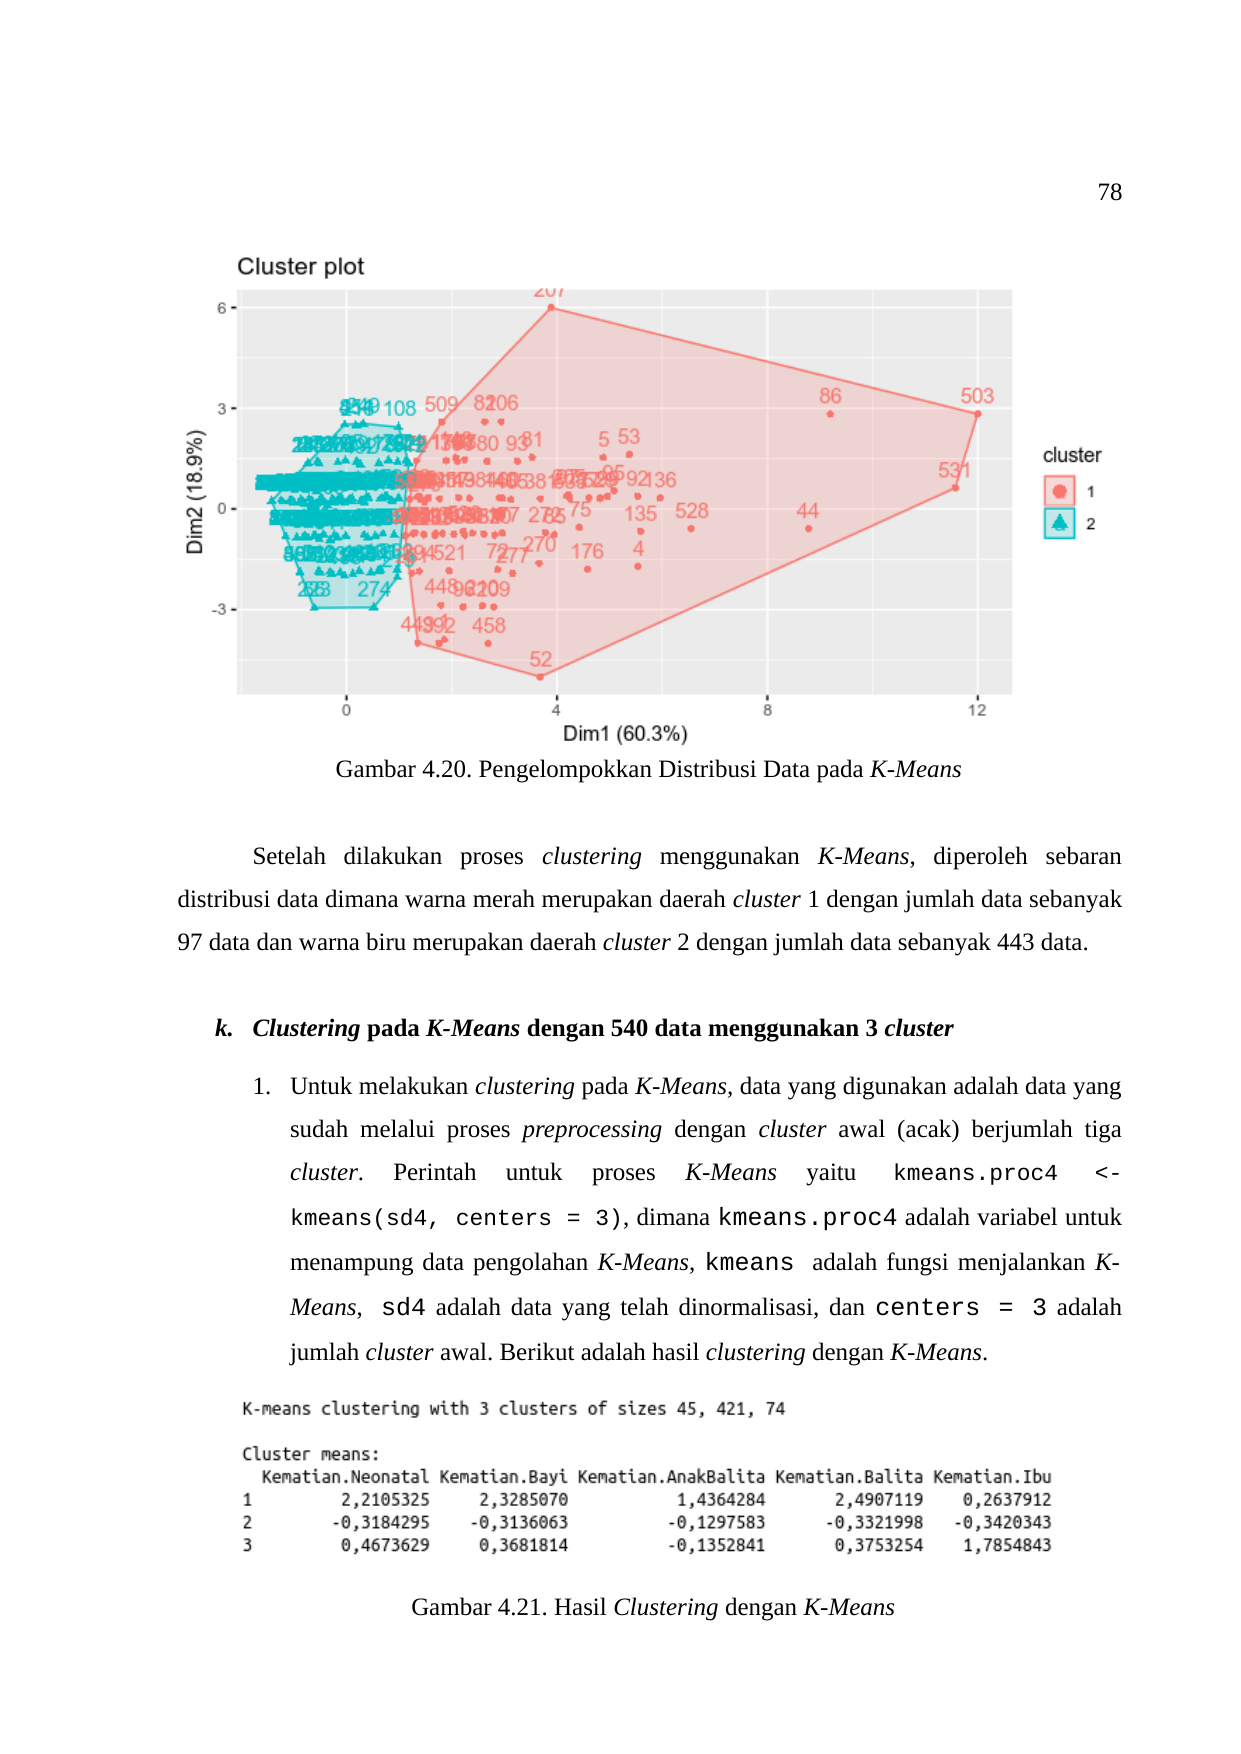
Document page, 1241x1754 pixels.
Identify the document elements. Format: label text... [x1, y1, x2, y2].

list [202, 1386, 1107, 1592]
text Setelah dilakukan proses clustering menggunakan K-Means, diperoleh sebaran distribusi data dimana warna merah merupakan daerah cluster 1 dengan jumlah data sebanyak 97 data dan warna biru merupakan daerah cluster 2 dengan jumlah data sebanyak 443 data. [177, 841, 1122, 956]
list Untuk melakukan clustering pada K-Means, data yang digunakan adalah data yang sudah melalui proses preprocessing dengan cluster awal (acak) berjumlah tiga cluster. Perintah untuk proses K-Means yaitu kmeans.proc4 <- kmeans(sd4, centers = 3), dimana kmeans.proc4 adalah variabel untuk menampung data pengolahan K-Means, kmeans adalah fungsi menjalankan K-Means, sd4 adalah data yang telah dinormalisasi, dan centers = 3 adalah jumlah cluster awal. Berikut adalah hasil clustering dengan K-Means. [252, 1071, 1122, 1366]
list Gambar 4.21. Hasil Clustering dengan K-Means [202, 1592, 1107, 1621]
picture [177, 248, 1123, 755]
text Gambar 4.20. Pengelompokkan Distribusi Data pada K-Means [177, 755, 1122, 783]
list Clustering pada K-Means dengan 540 data menggunakan 3 cluster [215, 1013, 1122, 1042]
picture [237, 1398, 1071, 1567]
list [202, 1621, 1107, 1634]
